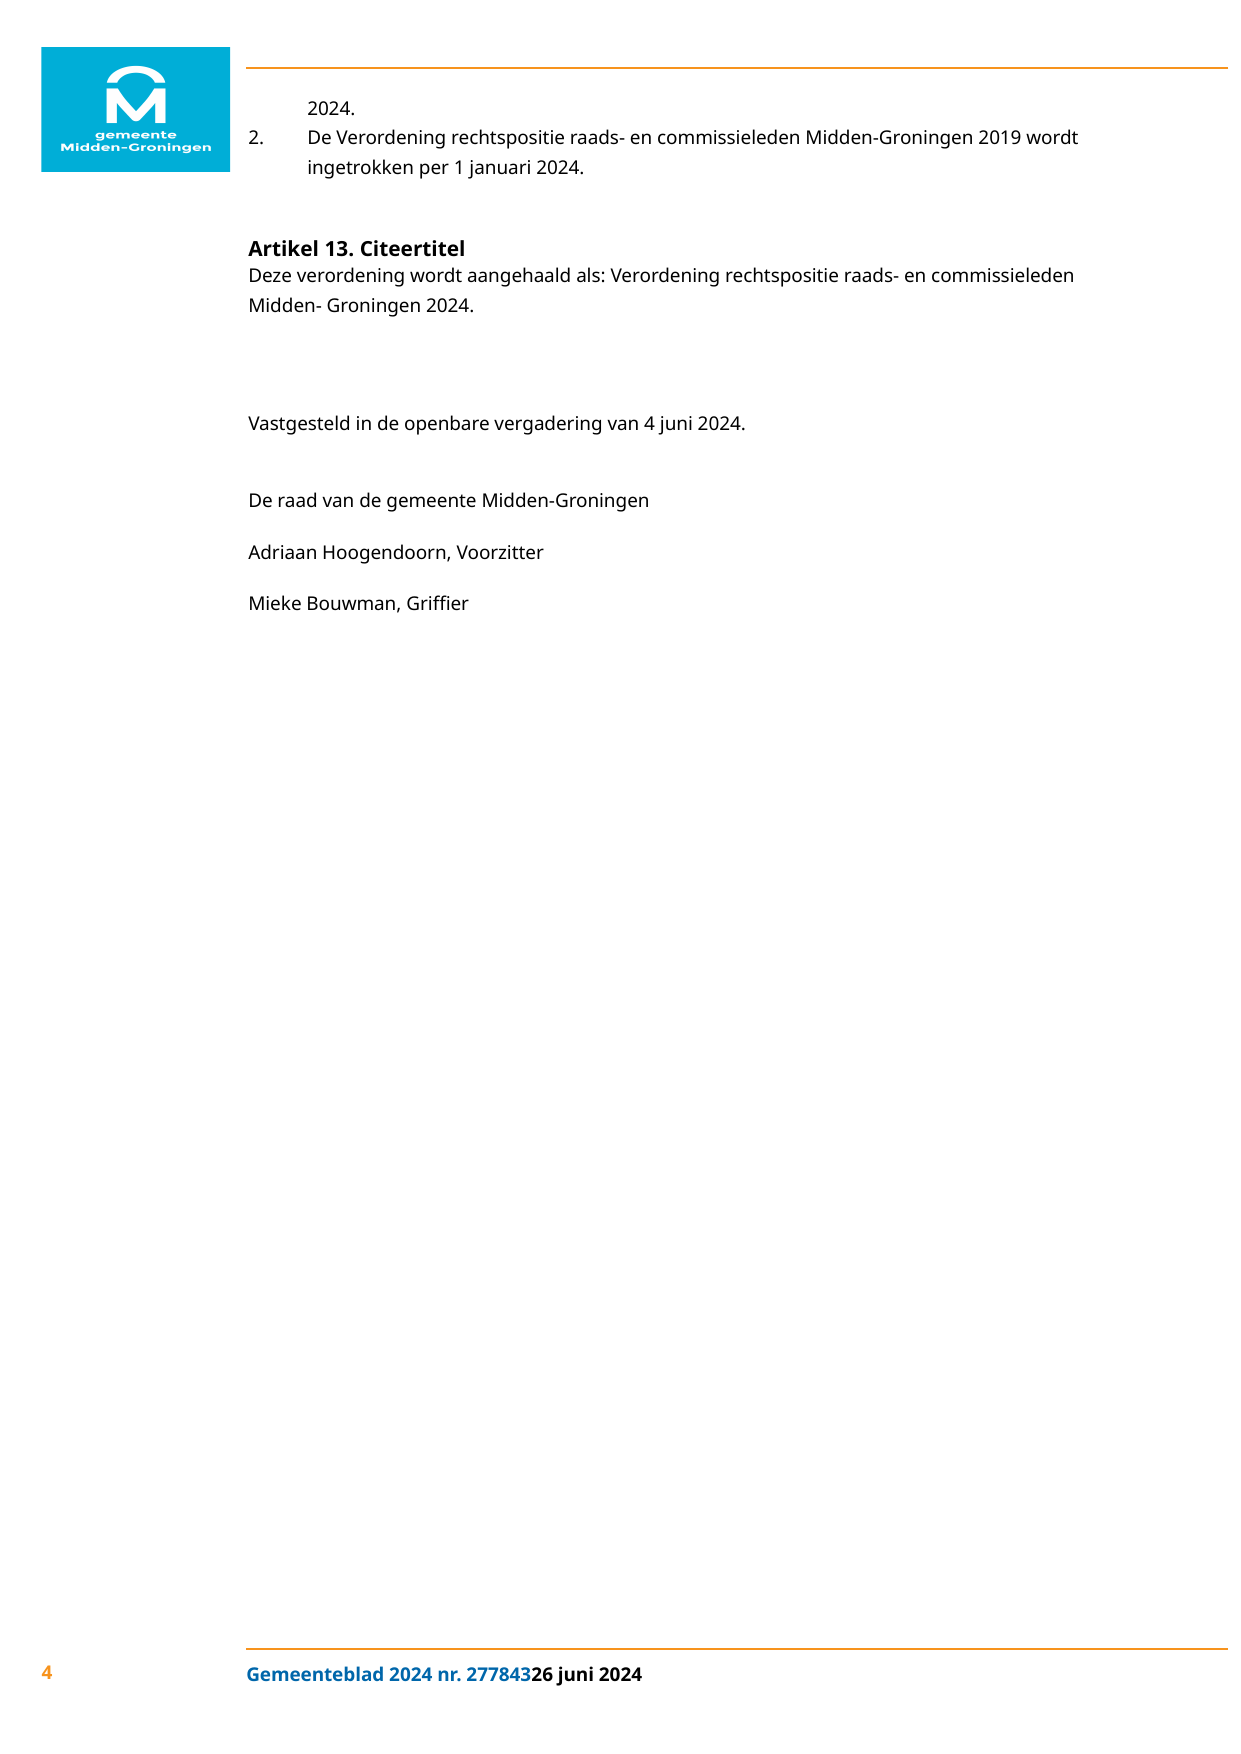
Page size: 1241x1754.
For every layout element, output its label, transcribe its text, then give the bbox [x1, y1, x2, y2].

picture [184, 146, 190, 153]
text Mieke Bouwman, Griffier [248, 590, 1152, 616]
text Artikel 13. Citeertitel [248, 234, 1152, 262]
list 2024. [248, 95, 1152, 121]
picture [107, 89, 165, 122]
text De raad van de gemeente Midden-Groningen [248, 487, 1152, 513]
text Vastgesteld in de openbare vergadering van 4 juni 2024. [248, 410, 1152, 436]
picture [108, 66, 164, 82]
text Deze verordening wordt aangehaald als: Verordening rechtspositie raads- en commissieleden Midden- Groningen 2024. [248, 262, 1152, 318]
list De Verordening rechtspositie raads- en commissieleden Midden-Groningen 2019 wordt ingetrokken per 1 januari 2024. [248, 124, 1152, 180]
text Adriaan Hoogendoorn, Voorzitter [248, 539, 1152, 565]
